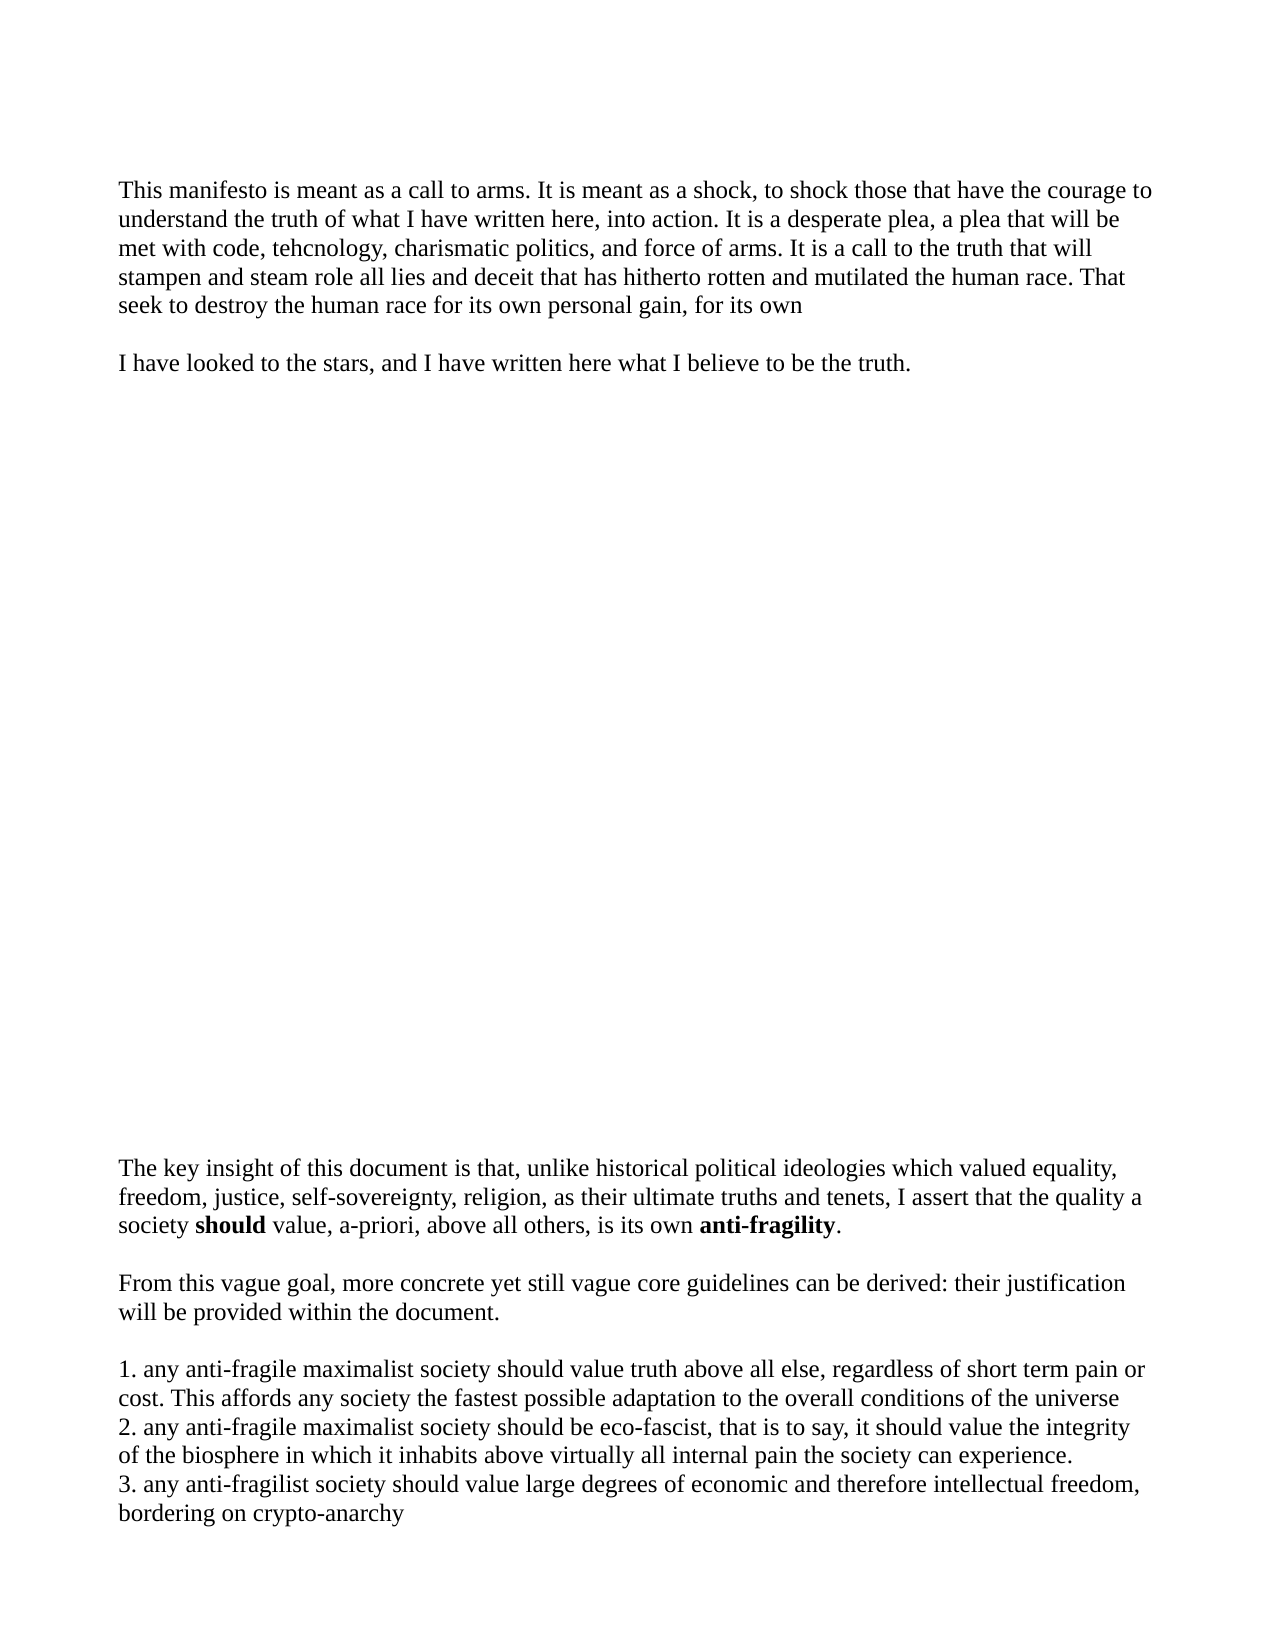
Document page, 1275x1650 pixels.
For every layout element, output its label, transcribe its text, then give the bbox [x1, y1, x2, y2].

text I have looked to the stars, and I have written here what I believe to be the truth. [118, 348, 1157, 377]
text 3. any anti-fragilist society should value large degrees of economic and therefore intellectual freedom, bordering on crypto-anarchy [118, 1469, 1157, 1527]
text 2. any anti-fragile maximalist society should be eco-fascist, that is to say, it should value the integrity of the biosphere in which it inhabits above virtually all internal pain the society can experience. [118, 1412, 1157, 1469]
text This manifesto is meant as a call to arms. It is meant as a shock, to shock those that have the courage to understand the truth of what I have written here, into action. It is a desperate plea, a plea that will be met with code, tehcnology, charismatic politics, and force of arms. It is a call to the truth that will stampen and steam role all lies and deceit that has hitherto rotten and mutilated the human race. That seek to destroy the human race for its own personal gain, for its own [118, 176, 1157, 319]
text 1. any anti-fragile maximalist society should value truth above all else, regardless of short term pain or cost. This affords any society the fastest possible adaptation to the overall conditions of the universe [118, 1354, 1157, 1412]
text The key insight of this document is that, unlike historical political ideologies which valued equality, freedom, justice, self-sovereignty, religion, as their ultimate truths and tenets, I assert that the quality a society should value, a-priori, above all others, is its own anti-fragility. [118, 1153, 1157, 1239]
text From this vague goal, more concrete yet still vague core guidelines can be derived: their justification will be provided within the document. [118, 1268, 1157, 1326]
